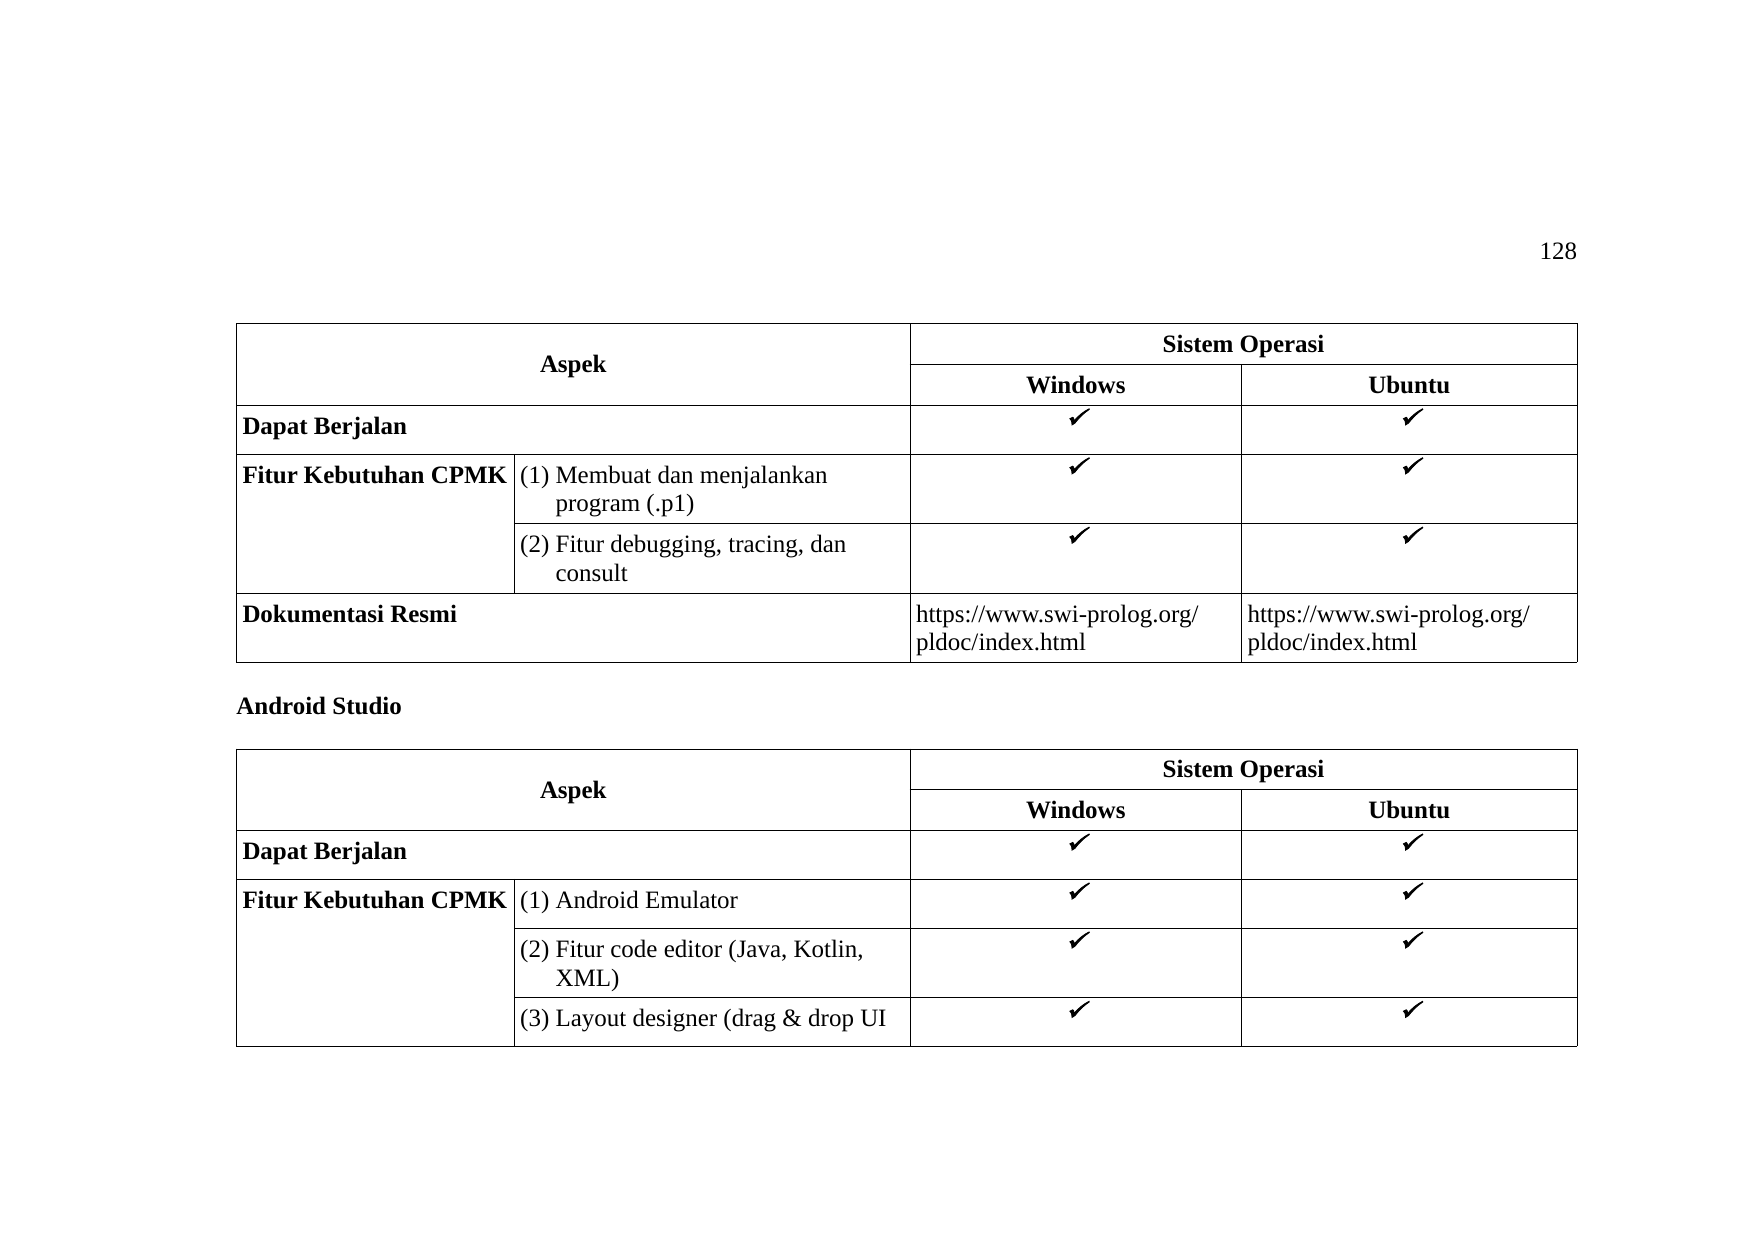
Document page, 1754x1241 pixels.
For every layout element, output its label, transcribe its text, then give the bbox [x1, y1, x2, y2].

table_cell ü [1242, 406, 1577, 454]
table_cell Dokumentasi Resmi [237, 594, 910, 662]
table_cell Dapat Berjalan [237, 831, 910, 879]
table_header Sistem Operasi [911, 324, 1577, 364]
table_cell ü [1242, 998, 1577, 1046]
table_cell ü [911, 524, 1241, 593]
table_cell ü [911, 998, 1241, 1046]
table_cell https://www.swi-prolog.org/pldoc/index.html [1242, 594, 1577, 662]
table_cell ü [911, 831, 1241, 879]
table_cell ü [1242, 880, 1577, 928]
table_cell Windows [911, 365, 1241, 405]
table_cell Fitur code editor (Java, Kotlin, XML) [515, 929, 910, 997]
table_cell ü [911, 406, 1241, 454]
table_cell Ubuntu [1242, 790, 1577, 830]
table_cell Windows [911, 790, 1241, 830]
table_cell Membuat dan menjalankan program (.p1) [515, 455, 910, 523]
table_cell Ubuntu [1242, 365, 1577, 405]
table_cell Dapat Berjalan [237, 406, 910, 454]
table_cell Fitur Kebutuhan CPMK [237, 455, 514, 593]
table_cell ü [1242, 929, 1577, 997]
table_header Sistem Operasi [911, 750, 1577, 789]
table_cell ü [1242, 831, 1577, 879]
table_cell ü [911, 880, 1241, 928]
table_cell ü [1242, 524, 1577, 593]
table_header Aspek [237, 324, 910, 405]
table_header Aspek [237, 750, 910, 830]
table_cell Fitur debugging, tracing, dan consult [515, 524, 910, 593]
table_cell Android Emulator [515, 880, 910, 928]
table_cell ü [1242, 455, 1577, 523]
table_cell ü [911, 455, 1241, 523]
table_cell https://www.swi-prolog.org/pldoc/index.html [911, 594, 1241, 662]
table_cell Layout designer (drag & drop UI [515, 998, 910, 1046]
table_cell Fitur Kebutuhan CPMK [237, 880, 514, 1046]
text Android Studio [236, 691, 1577, 720]
table_cell ü [911, 929, 1241, 997]
